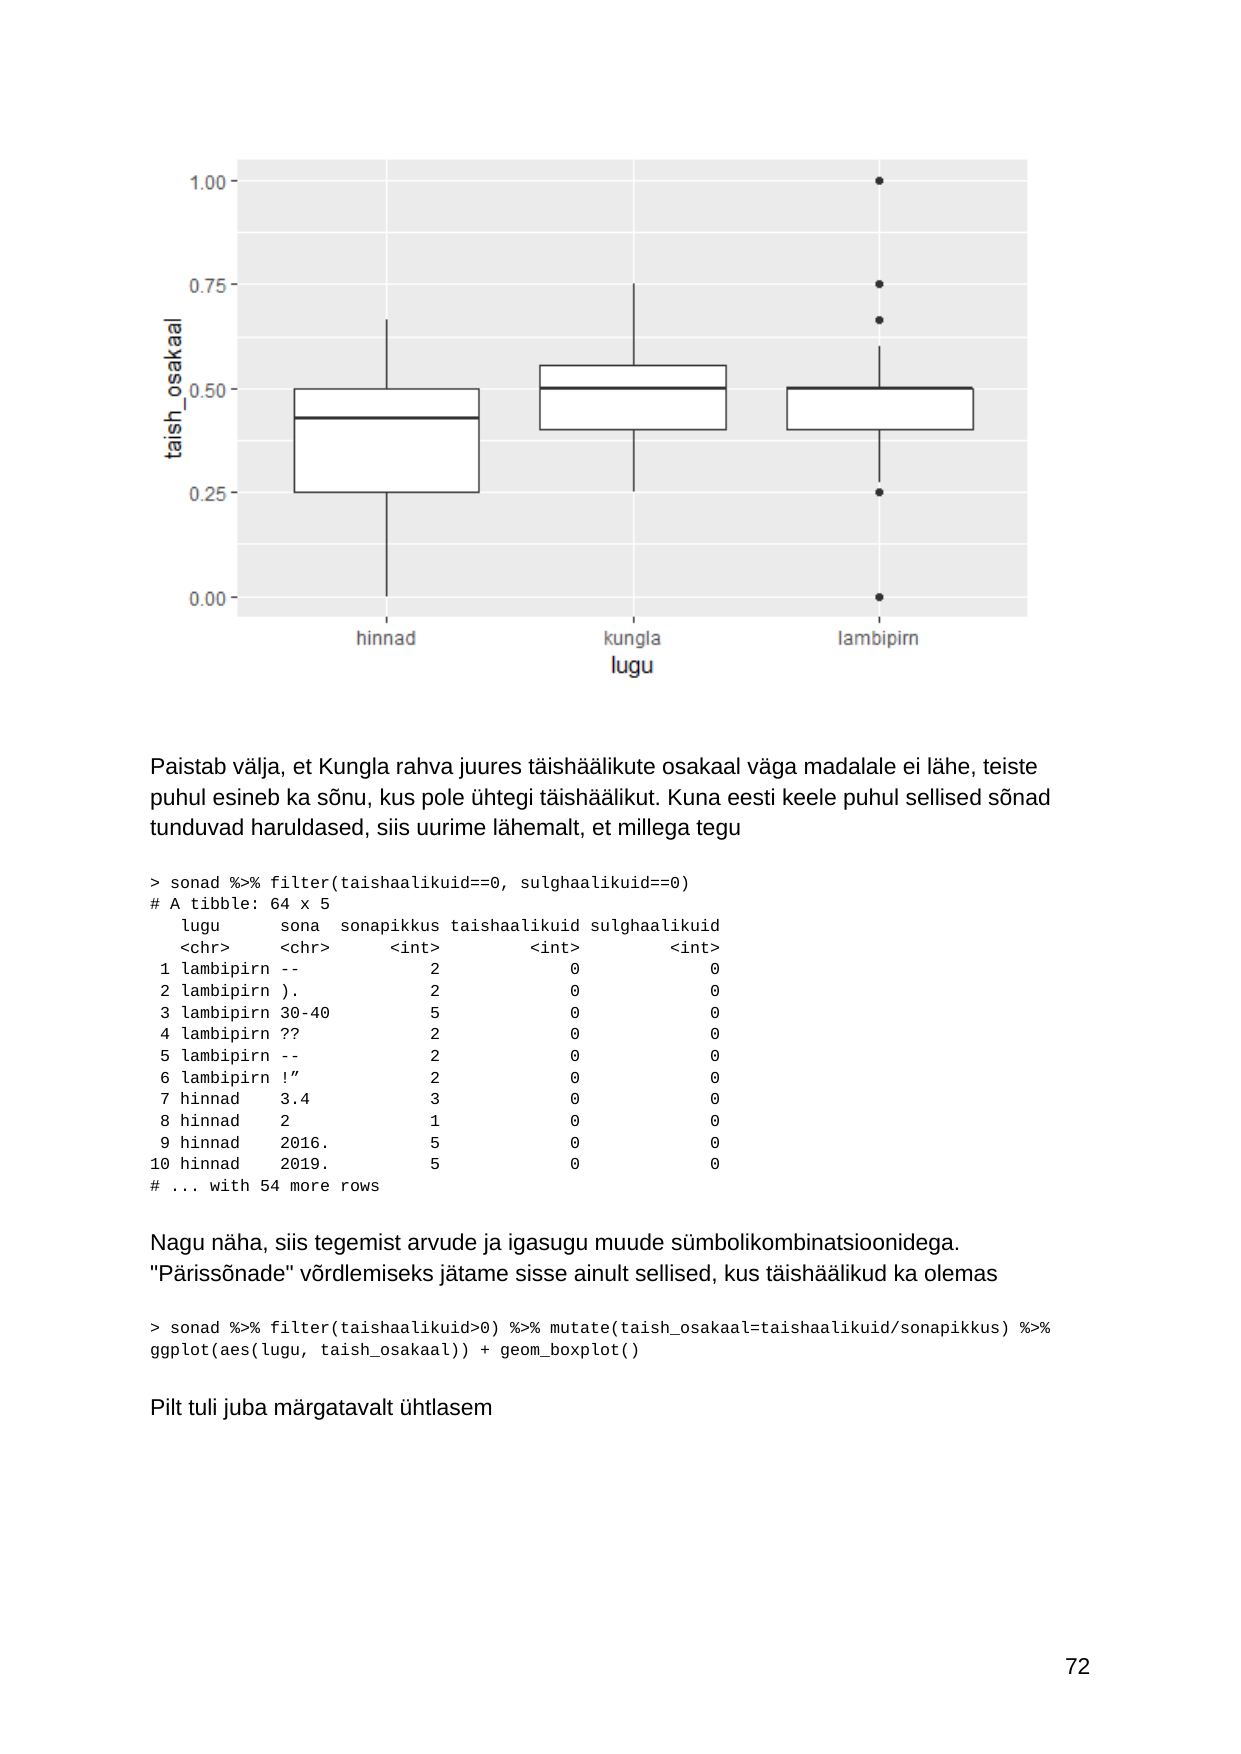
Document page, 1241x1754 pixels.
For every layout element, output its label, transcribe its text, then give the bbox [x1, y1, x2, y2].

text > sonad %>% filter(taishaalikuid==0, sulghaalikuid==0) [150, 874, 1090, 893]
text 9 hinnad 2016. 5 0 0 [150, 1134, 1090, 1153]
picture [150, 150, 1039, 689]
text # ... with 54 more rows [150, 1177, 1090, 1196]
text 3 lambipirn 30-40 5 0 0 [150, 1004, 1090, 1023]
text Paistab välja, et Kungla rahva juures täishäälikute osakaal väga madalale ei lähe, teiste puhul esineb ka sõnu, kus pole ühtegi täishäälikut. Kuna eesti keele puhul sellised sõnad tunduvad haruldased, siis uurime lähemalt, et millega tegu [150, 753, 1090, 840]
text # A tibble: 64 x 5 [150, 896, 1090, 915]
text 7 hinnad 3.4 3 0 0 [150, 1091, 1090, 1110]
text > sonad %>% filter(taishaalikuid>0) %>% mutate(taish_osakaal=taishaalikuid/sonapikkus) %>% ggplot(aes(lugu, taish_osakaal)) + geom_boxplot() [150, 1320, 1090, 1361]
text 1 lambipirn -- 2 0 0 [150, 961, 1090, 980]
text <chr> <chr> <int> <int> <int> [150, 939, 1090, 958]
text 5 lambipirn -- 2 0 0 [150, 1047, 1090, 1066]
text 6 lambipirn !” 2 0 0 [150, 1069, 1090, 1088]
text 8 hinnad 2 1 0 0 [150, 1112, 1090, 1131]
text 4 lambipirn ?? 2 0 0 [150, 1026, 1090, 1045]
text Pilt tuli juba märgatavalt ühtlasem [150, 1393, 1090, 1420]
text 2 lambipirn ). 2 0 0 [150, 982, 1090, 1001]
text 10 hinnad 2019. 5 0 0 [150, 1156, 1090, 1175]
text Nagu näha, siis tegemist arvude ja igasugu muude sümbolikombinatsioonidega. "Pärissõnade" võrdlemiseks jätame sisse ainult sellised, kus täishäälikud ka olemas [150, 1229, 1090, 1286]
text lugu sona sonapikkus taishaalikuid sulghaalikuid [150, 917, 1090, 936]
